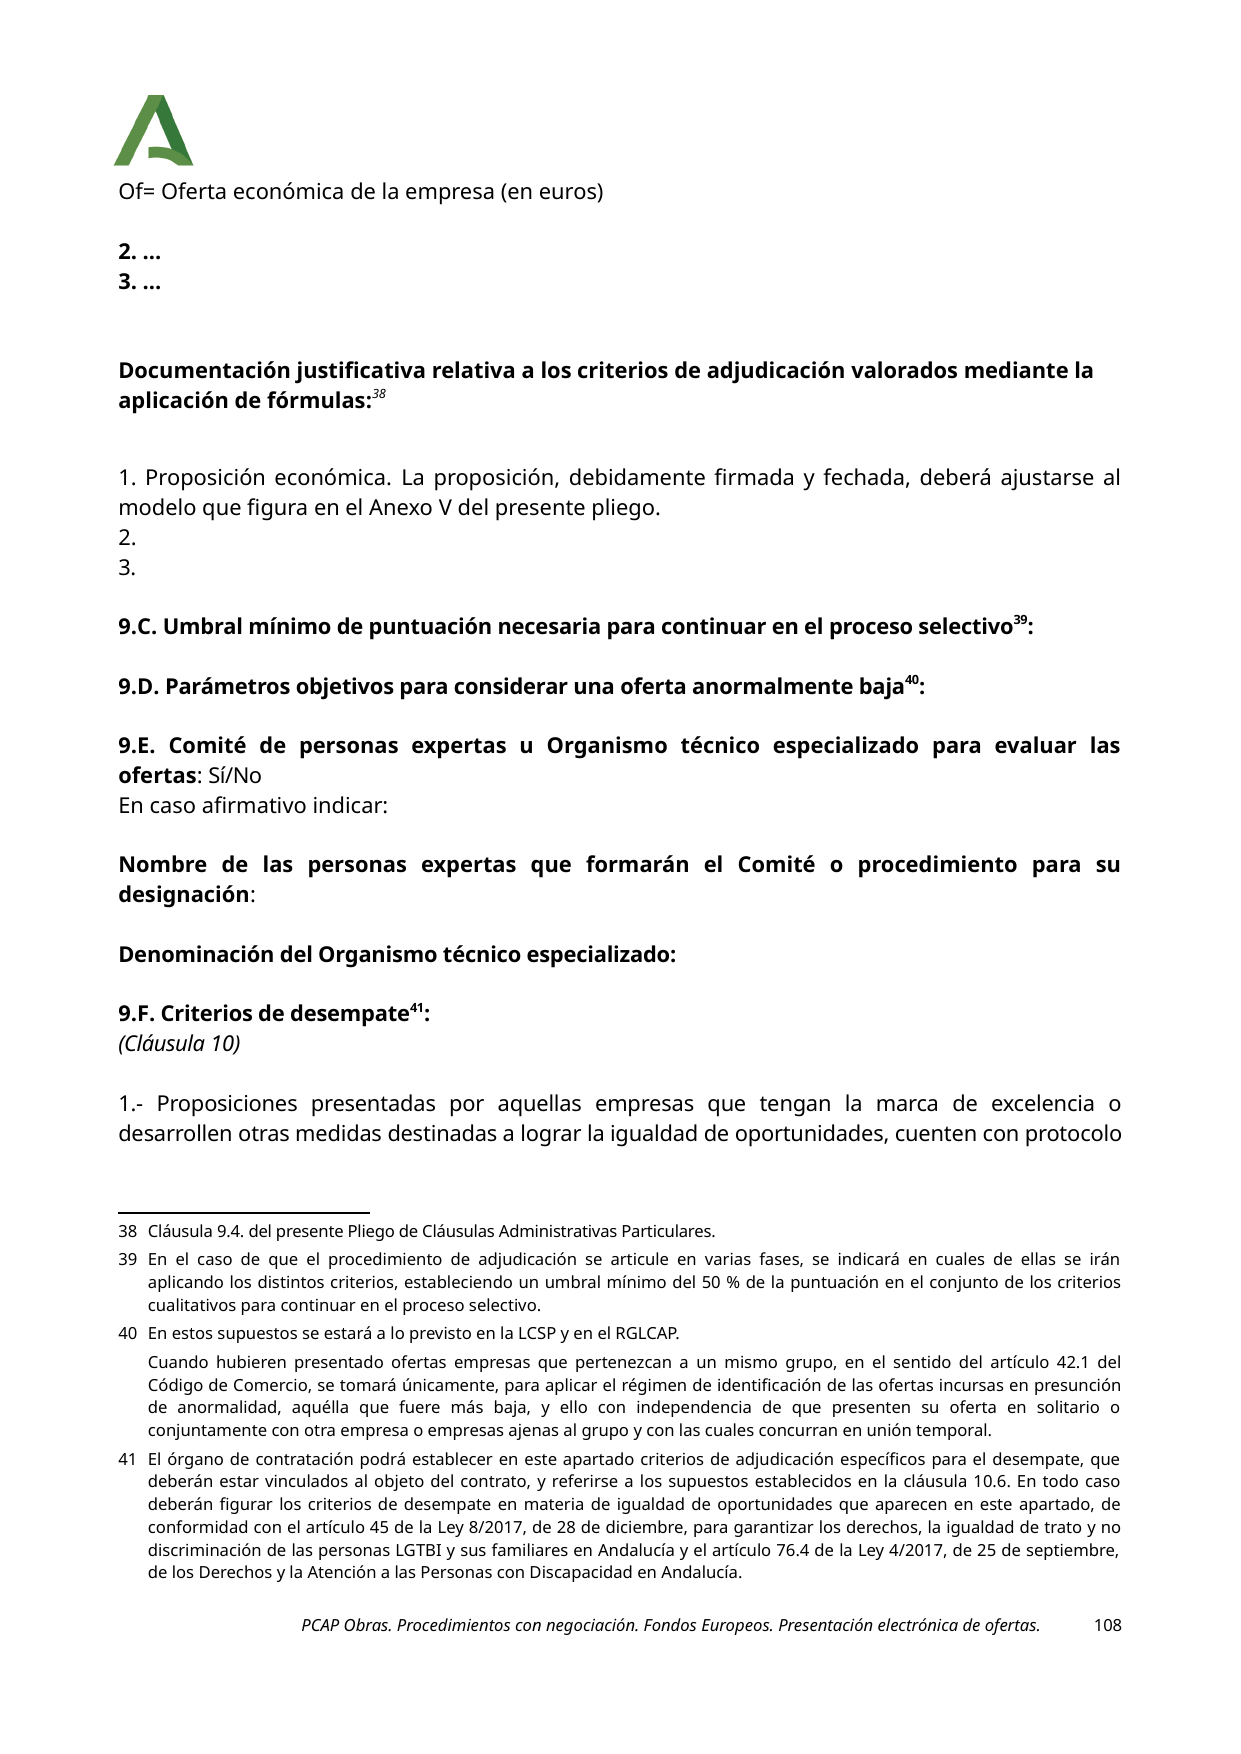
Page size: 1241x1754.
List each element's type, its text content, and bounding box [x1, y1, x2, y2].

text 9.F. Criterios de desempate: [118, 998, 1122, 1028]
text (Cláusula 10) [118, 1028, 1122, 1058]
text En estos supuestos se estará a lo previsto en la LCSP y en el RGLCAP. [118, 1322, 1122, 1345]
text 2. [118, 522, 1122, 552]
text 9.C. Umbral mínimo de puntuación necesaria para continuar en el proceso selectivo: [118, 611, 1122, 641]
text 2. ... [118, 236, 1122, 266]
text En caso afirmativo indicar: [118, 790, 1122, 820]
text 3. [118, 552, 1122, 581]
text 1.- Proposiciones presentadas por aquellas empresas que tengan la marca de excelencia o desarrollen otras medidas destinadas a lograr la igualdad de oportunidades, cuenten con protocolo [118, 1088, 1122, 1147]
text 3. ... [118, 266, 1122, 296]
text 9.E. Comité de personas expertas u Organismo técnico especializado para evaluar las ofertas: Sí/No [118, 730, 1122, 790]
text 9.D. Parámetros objetivos para considerar una oferta anormalmente baja: [118, 671, 1122, 701]
text Nombre de las personas expertas que formarán el Comité o procedimiento para su designación: [118, 849, 1122, 909]
text 1. Proposición económica. La proposición, debidamente firmada y fechada, deberá ajustarse al modelo que figura en el Anexo V del presente pliego. [118, 462, 1122, 522]
text Documentación justificativa relativa a los criterios de adjudicación valorados mediante la aplicación de fórmulas: [118, 355, 1122, 415]
text Denominación del Organismo técnico especializado: [118, 939, 1122, 969]
text El órgano de contratación podrá establecer en este apartado criterios de adjudicación específicos para el desempate, que deberán estar vinculados al objeto del contrato, y referirse a los supuestos establecidos en la cláusula 10.6. En todo caso deberán figurar los criterios de desempate en materia de igualdad de oportunidades que aparecen en este apartado, de conformidad con el artículo 45 de la Ley 8/2017, de 28 de diciembre, para garantizar los derechos, la igualdad de trato y no discriminación de las personas LGTBI y sus familiares en Andalucía y el artículo 76.4 de la Ley 4/2017, de 25 de septiembre, de los Derechos y la Atención a las Personas con Discapacidad en Andalucía. [118, 1447, 1122, 1584]
text En el caso de que el procedimiento de adjudicación se articule en varias fases, se indicará en cuales de ellas se irán aplicando los distintos criterios, estableciendo un umbral mínimo del 50 % de la puntuación en el conjunto de los criterios cualitativos para continuar en el proceso selectivo. [118, 1248, 1122, 1316]
text Cuando hubieren presentado ofertas empresas que pertenezcan a un mismo grupo, en el sentido del artículo 42.1 del Código de Comercio, se tomará únicamente, para aplicar el régimen de identificación de las ofertas incursas en presunción de anormalidad, aquélla que fuere más baja, y ello con independencia de que presenten su oferta en solitario o conjuntamente con otra empresa o empresas ajenas al grupo y con las cuales concurran en unión temporal. [118, 1351, 1122, 1441]
text Of= Oferta económica de la empresa (en euros) [118, 176, 1122, 206]
text Cláusula 9.4. del presente Pliego de Cláusulas Administrativas Particulares. [118, 1219, 1122, 1242]
picture [109, 90, 198, 170]
